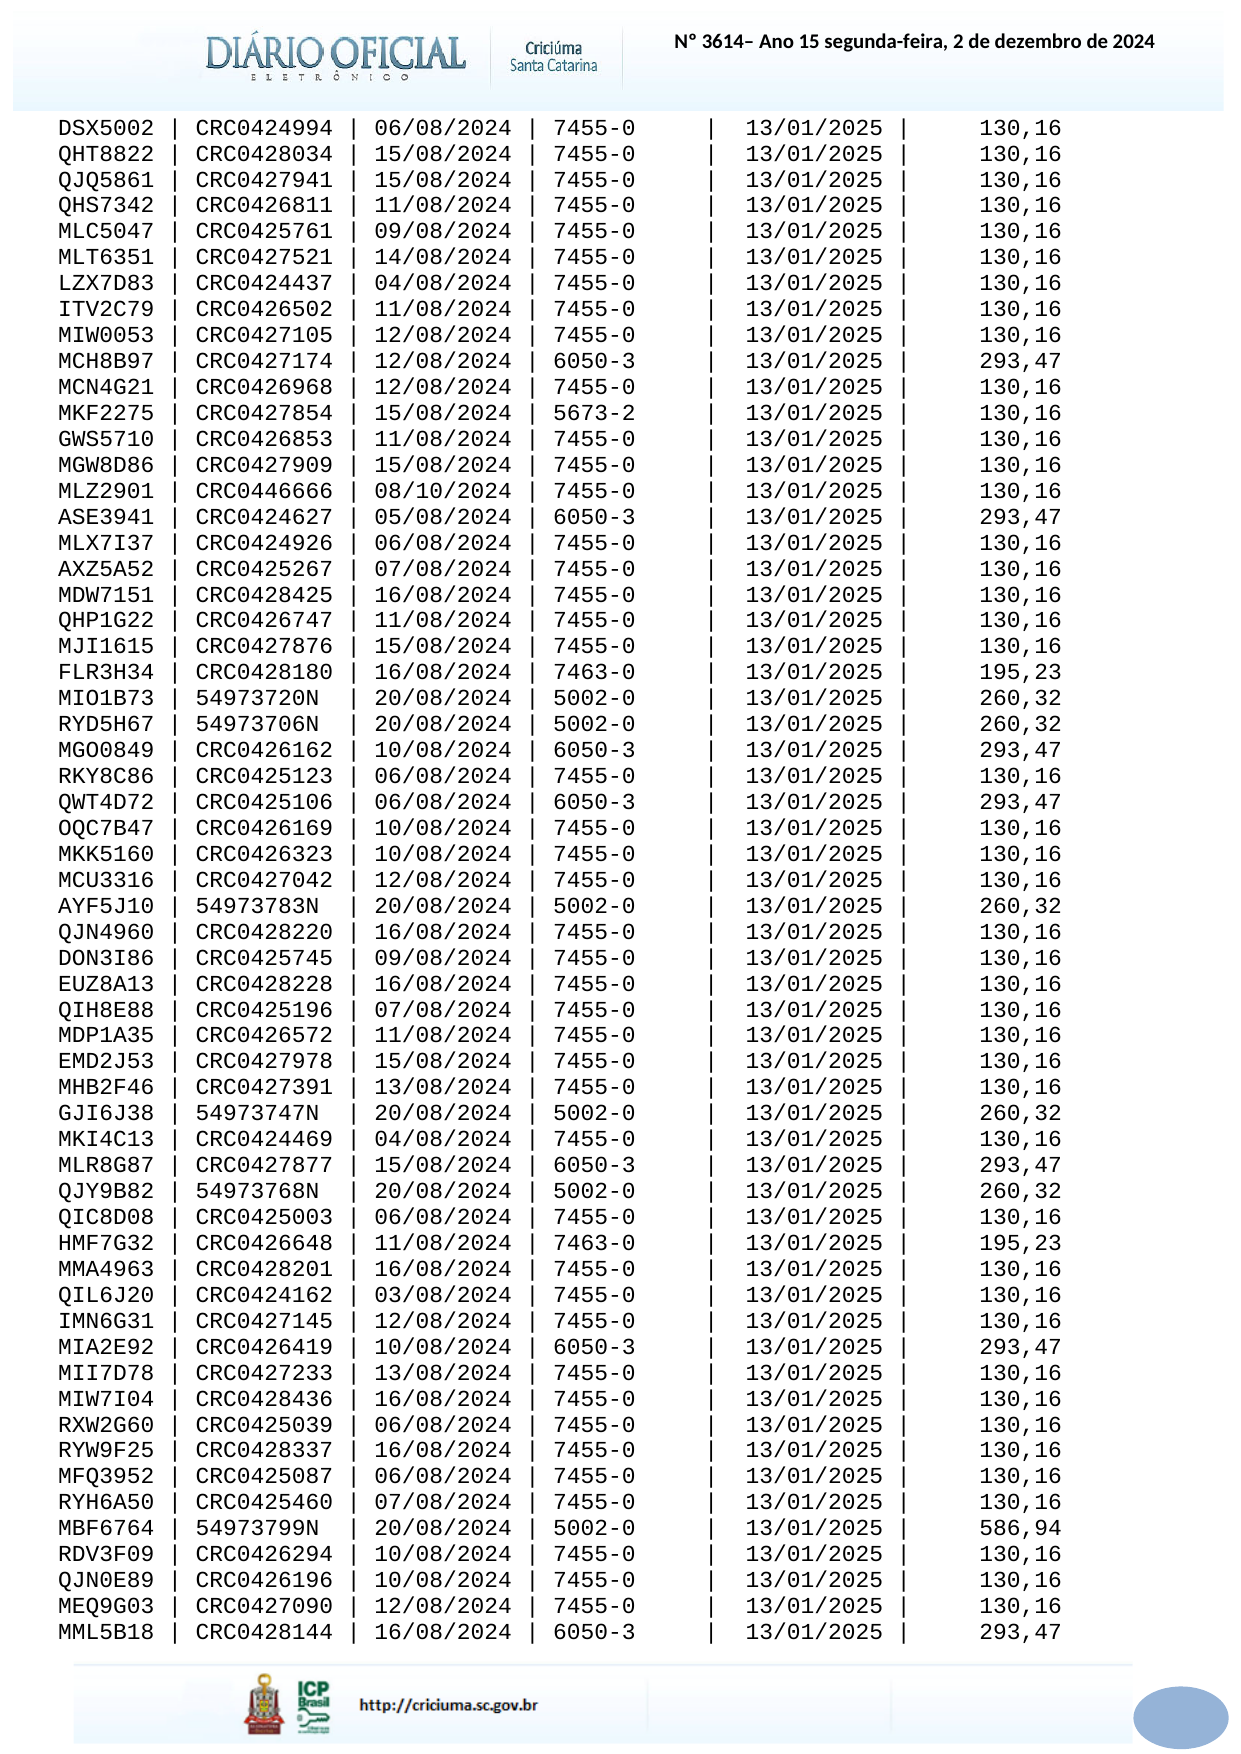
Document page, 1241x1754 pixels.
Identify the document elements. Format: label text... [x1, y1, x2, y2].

text MEQ9G03 | CRC0427090 | 12/08/2024 | 7455-0 | 13/01/2025 | 130,16 [44, 1594, 1181, 1620]
text QJN4960 | CRC0428220 | 16/08/2024 | 7455-0 | 13/01/2025 | 130,16 [44, 920, 1181, 946]
text MLX7I37 | CRC0424926 | 06/08/2024 | 7455-0 | 13/01/2025 | 130,16 [44, 531, 1181, 557]
text FLR3H34 | CRC0428180 | 16/08/2024 | 7463-0 | 13/01/2025 | 195,23 [44, 661, 1181, 687]
text GWS5710 | CRC0426853 | 11/08/2024 | 7455-0 | 13/01/2025 | 130,16 [44, 427, 1181, 453]
text EUZ8A13 | CRC0428228 | 16/08/2024 | 7455-0 | 13/01/2025 | 130,16 [44, 972, 1181, 998]
text QIL6J20 | CRC0424162 | 03/08/2024 | 7455-0 | 13/01/2025 | 130,16 [44, 1283, 1181, 1309]
text RXW2G60 | CRC0425039 | 06/08/2024 | 7455-0 | 13/01/2025 | 130,16 [44, 1413, 1181, 1439]
text MHB2F46 | CRC0427391 | 13/08/2024 | 7455-0 | 13/01/2025 | 130,16 [44, 1076, 1181, 1102]
text QHP1G22 | CRC0426747 | 11/08/2024 | 7455-0 | 13/01/2025 | 130,16 [44, 609, 1181, 635]
text MDP1A35 | CRC0426572 | 11/08/2024 | 7455-0 | 13/01/2025 | 130,16 [44, 1024, 1181, 1050]
text MII7D78 | CRC0427233 | 13/08/2024 | 7455-0 | 13/01/2025 | 130,16 [44, 1361, 1181, 1387]
text MIA2E92 | CRC0426419 | 10/08/2024 | 6050-3 | 13/01/2025 | 293,47 [44, 1335, 1181, 1361]
text QHS7342 | CRC0426811 | 11/08/2024 | 7455-0 | 13/01/2025 | 130,16 [44, 194, 1181, 220]
text MLZ2901 | CRC0446666 | 08/10/2024 | 7455-0 | 13/01/2025 | 130,16 [44, 479, 1181, 505]
text IMN6G31 | CRC0427145 | 12/08/2024 | 7455-0 | 13/01/2025 | 130,16 [44, 1309, 1181, 1335]
text MFQ3952 | CRC0425087 | 06/08/2024 | 7455-0 | 13/01/2025 | 130,16 [44, 1465, 1181, 1491]
text MIW0053 | CRC0427105 | 12/08/2024 | 7455-0 | 13/01/2025 | 130,16 [44, 323, 1181, 349]
text MKK5160 | CRC0426323 | 10/08/2024 | 7455-0 | 13/01/2025 | 130,16 [44, 842, 1181, 868]
text DSX5002 | CRC0424994 | 06/08/2024 | 7455-0 | 13/01/2025 | 130,16 [44, 116, 1181, 142]
text MIO1B73 | 54973720N | 20/08/2024 | 5002-0 | 13/01/2025 | 260,32 [44, 687, 1181, 713]
text RYD5H67 | 54973706N | 20/08/2024 | 5002-0 | 13/01/2025 | 260,32 [44, 713, 1181, 738]
text MLC5047 | CRC0425761 | 09/08/2024 | 7455-0 | 13/01/2025 | 130,16 [44, 220, 1181, 246]
text RYH6A50 | CRC0425460 | 07/08/2024 | 7455-0 | 13/01/2025 | 130,16 [44, 1491, 1181, 1517]
text QJN0E89 | CRC0426196 | 10/08/2024 | 7455-0 | 13/01/2025 | 130,16 [44, 1568, 1181, 1594]
text ITV2C79 | CRC0426502 | 11/08/2024 | 7455-0 | 13/01/2025 | 130,16 [44, 298, 1181, 323]
text HMF7G32 | CRC0426648 | 11/08/2024 | 7463-0 | 13/01/2025 | 195,23 [44, 1231, 1181, 1257]
text QIC8D08 | CRC0425003 | 06/08/2024 | 7455-0 | 13/01/2025 | 130,16 [44, 1205, 1181, 1231]
text EMD2J53 | CRC0427978 | 15/08/2024 | 7455-0 | 13/01/2025 | 130,16 [44, 1050, 1181, 1076]
text LZX7D83 | CRC0424437 | 04/08/2024 | 7455-0 | 13/01/2025 | 130,16 [44, 272, 1181, 298]
text QIH8E88 | CRC0425196 | 07/08/2024 | 7455-0 | 13/01/2025 | 130,16 [44, 998, 1181, 1024]
text MGO0849 | CRC0426162 | 10/08/2024 | 6050-3 | 13/01/2025 | 293,47 [44, 738, 1181, 764]
text ASE3941 | CRC0424627 | 05/08/2024 | 6050-3 | 13/01/2025 | 293,47 [44, 505, 1181, 531]
text MLT6351 | CRC0427521 | 14/08/2024 | 7455-0 | 13/01/2025 | 130,16 [44, 246, 1181, 272]
text QJY9B82 | 54973768N | 20/08/2024 | 5002-0 | 13/01/2025 | 260,32 [44, 1179, 1181, 1205]
text MML5B18 | CRC0428144 | 16/08/2024 | 6050-3 | 13/01/2025 | 293,47 [44, 1620, 1181, 1646]
text MCU3316 | CRC0427042 | 12/08/2024 | 7455-0 | 13/01/2025 | 130,16 [44, 868, 1181, 894]
text MGW8D86 | CRC0427909 | 15/08/2024 | 7455-0 | 13/01/2025 | 130,16 [44, 453, 1181, 479]
text RKY8C86 | CRC0425123 | 06/08/2024 | 7455-0 | 13/01/2025 | 130,16 [44, 764, 1181, 790]
text QWT4D72 | CRC0425106 | 06/08/2024 | 6050-3 | 13/01/2025 | 293,47 [44, 790, 1181, 816]
text MLR8G87 | CRC0427877 | 15/08/2024 | 6050-3 | 13/01/2025 | 293,47 [44, 1153, 1181, 1179]
text AXZ5A52 | CRC0425267 | 07/08/2024 | 7455-0 | 13/01/2025 | 130,16 [44, 557, 1181, 583]
text GJI6J38 | 54973747N | 20/08/2024 | 5002-0 | 13/01/2025 | 260,32 [44, 1102, 1181, 1128]
text AYF5J10 | 54973783N | 20/08/2024 | 5002-0 | 13/01/2025 | 260,32 [44, 894, 1181, 920]
text MDW7151 | CRC0428425 | 16/08/2024 | 7455-0 | 13/01/2025 | 130,16 [44, 583, 1181, 609]
text OQC7B47 | CRC0426169 | 10/08/2024 | 7455-0 | 13/01/2025 | 130,16 [44, 816, 1181, 842]
text MCH8B97 | CRC0427174 | 12/08/2024 | 6050-3 | 13/01/2025 | 293,47 [44, 349, 1181, 375]
text MKI4C13 | CRC0424469 | 04/08/2024 | 7455-0 | 13/01/2025 | 130,16 [44, 1128, 1181, 1153]
text MMA4963 | CRC0428201 | 16/08/2024 | 7455-0 | 13/01/2025 | 130,16 [44, 1257, 1181, 1283]
text MJI1615 | CRC0427876 | 15/08/2024 | 7455-0 | 13/01/2025 | 130,16 [44, 635, 1181, 661]
text MBF6764 | 54973799N | 20/08/2024 | 5002-0 | 13/01/2025 | 586,94 [44, 1517, 1181, 1543]
text QHT8822 | CRC0428034 | 15/08/2024 | 7455-0 | 13/01/2025 | 130,16 [44, 142, 1181, 168]
text DON3I86 | CRC0425745 | 09/08/2024 | 7455-0 | 13/01/2025 | 130,16 [44, 946, 1181, 972]
text QJQ5861 | CRC0427941 | 15/08/2024 | 7455-0 | 13/01/2025 | 130,16 [44, 168, 1181, 194]
text MCN4G21 | CRC0426968 | 12/08/2024 | 7455-0 | 13/01/2025 | 130,16 [44, 375, 1181, 401]
text MIW7I04 | CRC0428436 | 16/08/2024 | 7455-0 | 13/01/2025 | 130,16 [44, 1387, 1181, 1413]
text RDV3F09 | CRC0426294 | 10/08/2024 | 7455-0 | 13/01/2025 | 130,16 [44, 1543, 1181, 1568]
text RYW9F25 | CRC0428337 | 16/08/2024 | 7455-0 | 13/01/2025 | 130,16 [44, 1439, 1181, 1465]
text MKF2275 | CRC0427854 | 15/08/2024 | 5673-2 | 13/01/2025 | 130,16 [44, 401, 1181, 427]
